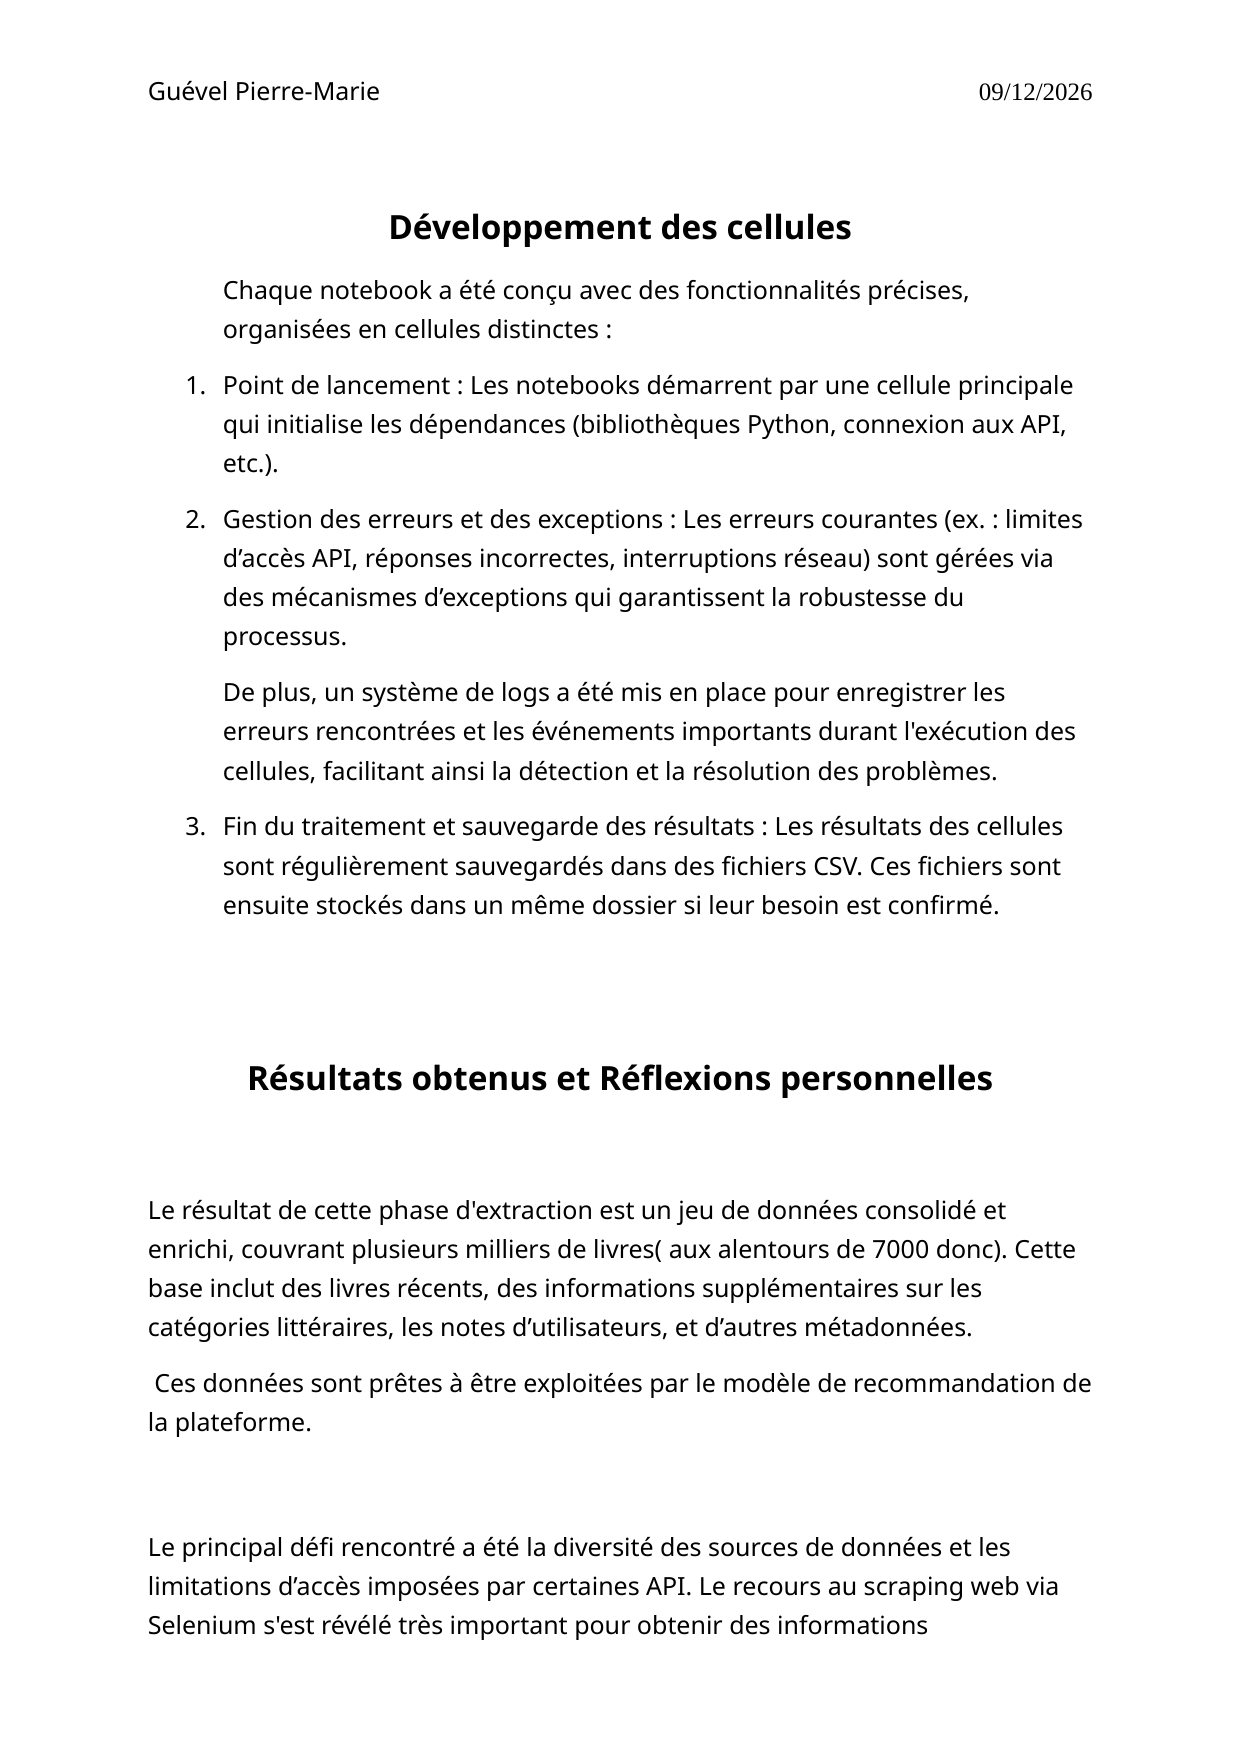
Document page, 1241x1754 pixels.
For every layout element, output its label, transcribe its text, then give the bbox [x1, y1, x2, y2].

text De plus, un système de logs a été mis en place pour enregistrer les erreurs rencontrées et les événements importants durant l'exécution des cellules, facilitant ainsi la détection et la résolution des problèmes. [223, 675, 1093, 787]
text Le principal défi rencontré a été la diversité des sources de données et les limitations d’accès imposées par certaines API. Le recours au scraping web via Selenium s'est révélé très important pour obtenir des informations [148, 1530, 1093, 1642]
text Résultats obtenus et Réflexions personnelles [148, 1055, 1093, 1100]
text Développement des cellules [148, 203, 1093, 249]
text Le résultat de cette phase d'extraction est un jeu de données consolidé et enrichi, couvrant plusieurs milliers de livres( aux alentours de 7000 donc). Cette base inclut des livres récents, des informations supplémentaires sur les catégories littéraires, les notes d’utilisateurs, et d’autres métadonnées. [148, 1192, 1093, 1344]
list Point de lancement : Les notebooks démarrent par une cellule principale qui initialise les dépendances (bibliothèques Python, connexion aux API, etc.). [185, 367, 1093, 480]
list Gestion des erreurs et des exceptions : Les erreurs courantes (ex. : limites d’accès API, réponses incorrectes, interruptions réseau) sont gérées via des mécanismes d’exceptions qui garantissent la robustesse du processus. [185, 501, 1093, 653]
list Fin du traitement et sauvegarde des résultats : Les résultats des cellules sont régulièrement sauvegardés dans des fichiers CSV. Ces fichiers sont ensuite stockés dans un même dossier si leur besoin est confirmé. [185, 809, 1093, 921]
text Ces données sont prêtes à être exploitées par le modèle de recommandation de la plateforme. [148, 1366, 1093, 1439]
text Chaque notebook a été conçu avec des fonctionnalités précises, organisées en cellules distinctes : [223, 272, 1093, 346]
